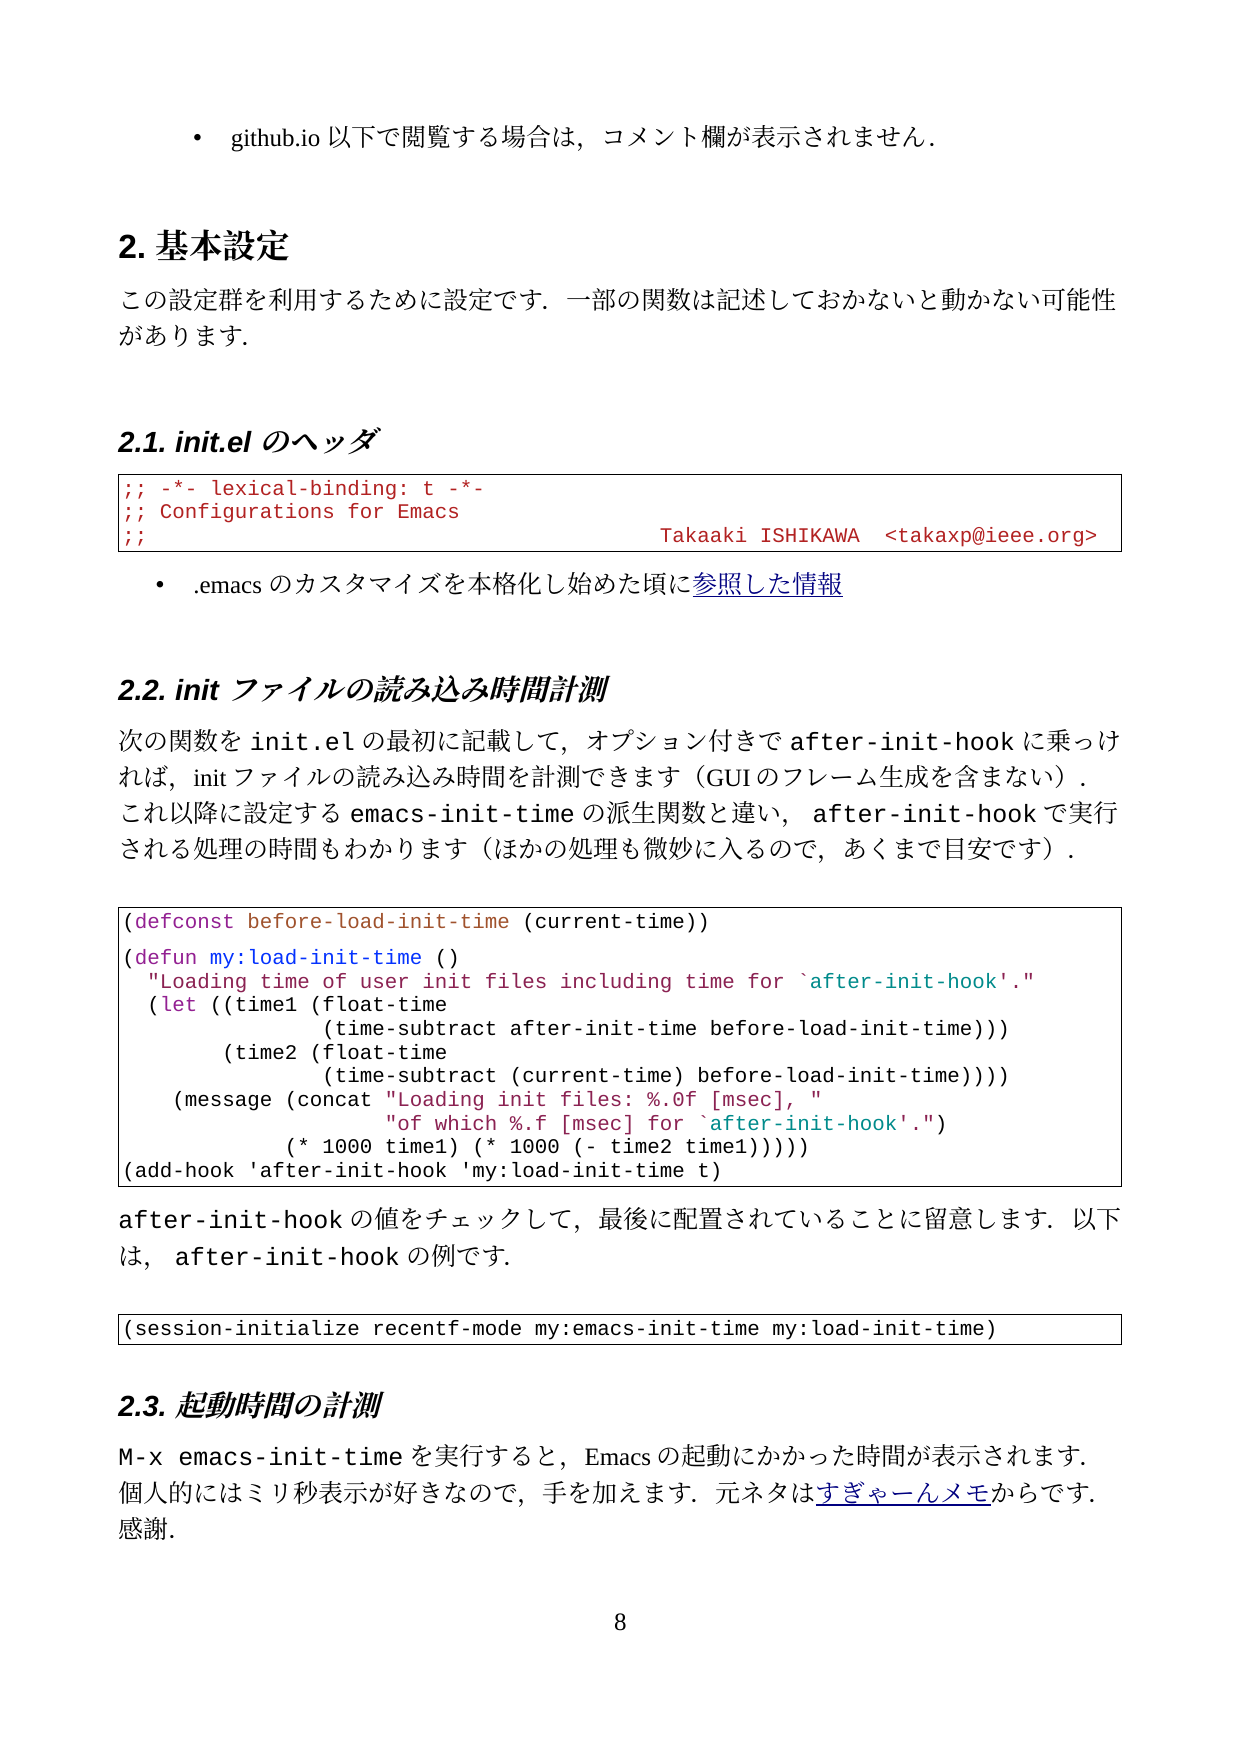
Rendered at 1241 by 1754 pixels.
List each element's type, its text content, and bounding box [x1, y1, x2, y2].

text (let ((time1 (float-time [119, 990, 1121, 1014]
list .emacs のカスタマイズを本格化し始めた頃に参照した情報 [156, 565, 1122, 629]
text この設定群を利用するために設定です．一部の関数は記述しておかないと動かない可能性があります． [118, 281, 1122, 382]
text (session-initialize recentf-mode my:emacs-init-time my:load-init-time) [119, 1315, 1121, 1344]
text ;; Takaaki ISHIKAWA <takaxp@ieee.org> [119, 521, 1121, 551]
text (add-hook 'after-init-hook 'my:load-init-time t) [119, 1156, 1121, 1186]
text (time-subtract after-init-time before-load-init-time))) [119, 1014, 1121, 1038]
subtitle init ファイルの読み込み時間計測 [118, 667, 1122, 709]
list github.io 以下で閲覧する場合は，コメント欄が表示されません． [193, 118, 1122, 183]
text (defconst before-load-init-time (current-time)) [119, 908, 1121, 935]
text (time2 (float-time [119, 1038, 1121, 1061]
text "Loading time of user init files including time for `after-init-hook'." [119, 967, 1121, 990]
text (* 1000 time1) (* 1000 (- time2 time1))))) [119, 1132, 1121, 1156]
text ;; -*- lexical-binding: t -*- [119, 475, 1121, 497]
text 次の関数を init.el の最初に記載して，オプション付きで after-init-hook に乗っければ，initファイルの読み込み時間を計測できます（GUIのフレーム生成を含まない）．これ以降に設定する emacs-init-time の派生関数と違い， after-init-hook で実行される処理の時間もわかります（ほかの処理も微妙に入るので，あくまで目安です）． [118, 721, 1122, 894]
text after-init-hook の値をチェックして，最後に配置されていることに留意します．以下は， after-init-hook の例です． [118, 1200, 1122, 1301]
text (message (concat "Loading init files: %.0f [msec], " [119, 1085, 1121, 1109]
text (defun my:load-init-time () [119, 943, 1121, 967]
subtitle 起動時間の計測 [118, 1383, 1122, 1424]
subtitle init.el のヘッダ [118, 419, 1122, 461]
text ;; Configurations for Emacs [119, 497, 1121, 521]
text (time-subtract (current-time) before-load-init-time)))) [119, 1061, 1121, 1085]
text "of which %.f [msec] for `after-init-hook'.") [119, 1109, 1121, 1132]
text M-x emacs-init-time を実行すると，Emacsの起動にかかった時間が表示されます．個人的にはミリ秒表示が好きなので，手を加えます．元ネタはすぎゃーんメモからです．感謝． [118, 1437, 1122, 1574]
subtitle 基本設定 [118, 220, 1122, 268]
